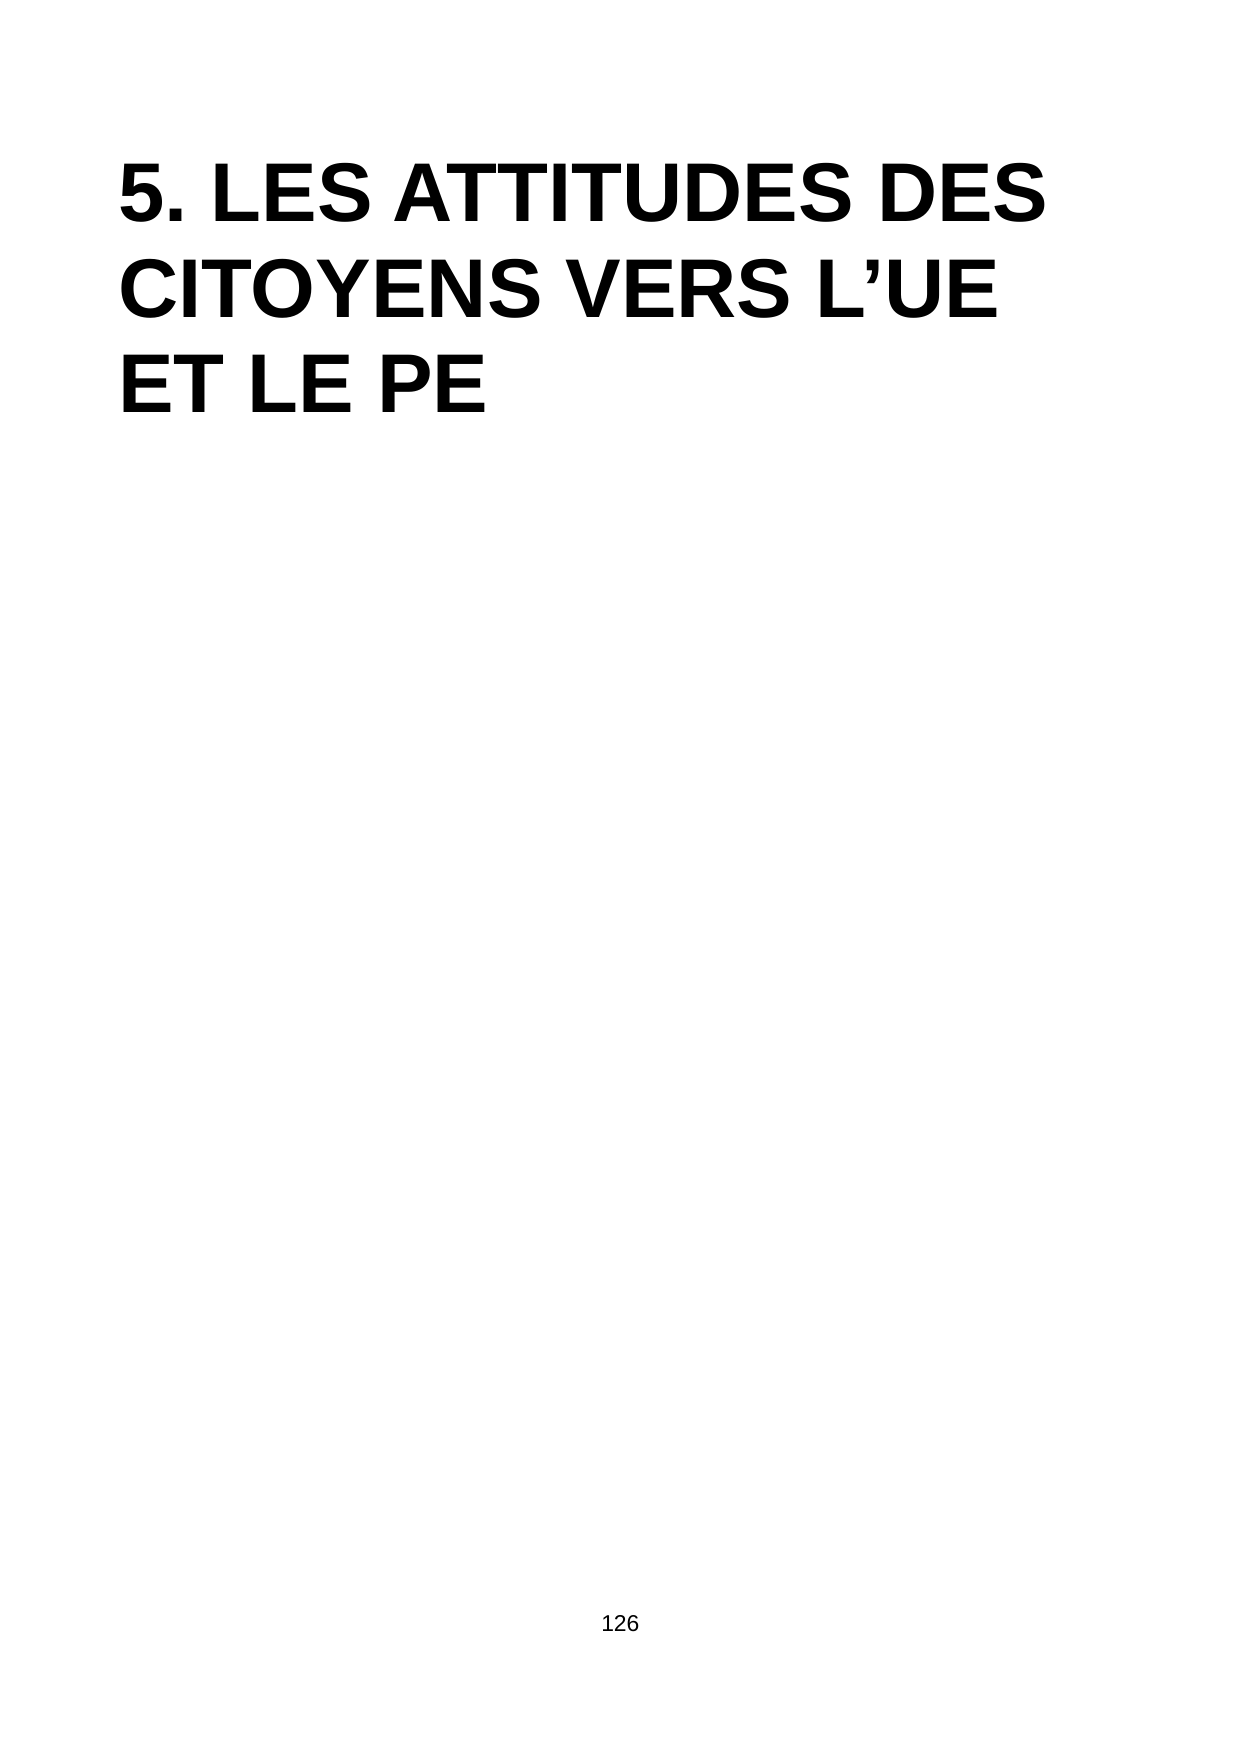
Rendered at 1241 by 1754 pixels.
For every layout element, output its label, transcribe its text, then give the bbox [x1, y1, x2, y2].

text 5. LES ATTITUDES DES CITOYENS VERS L’UE ET LE PE [118, 143, 1122, 431]
